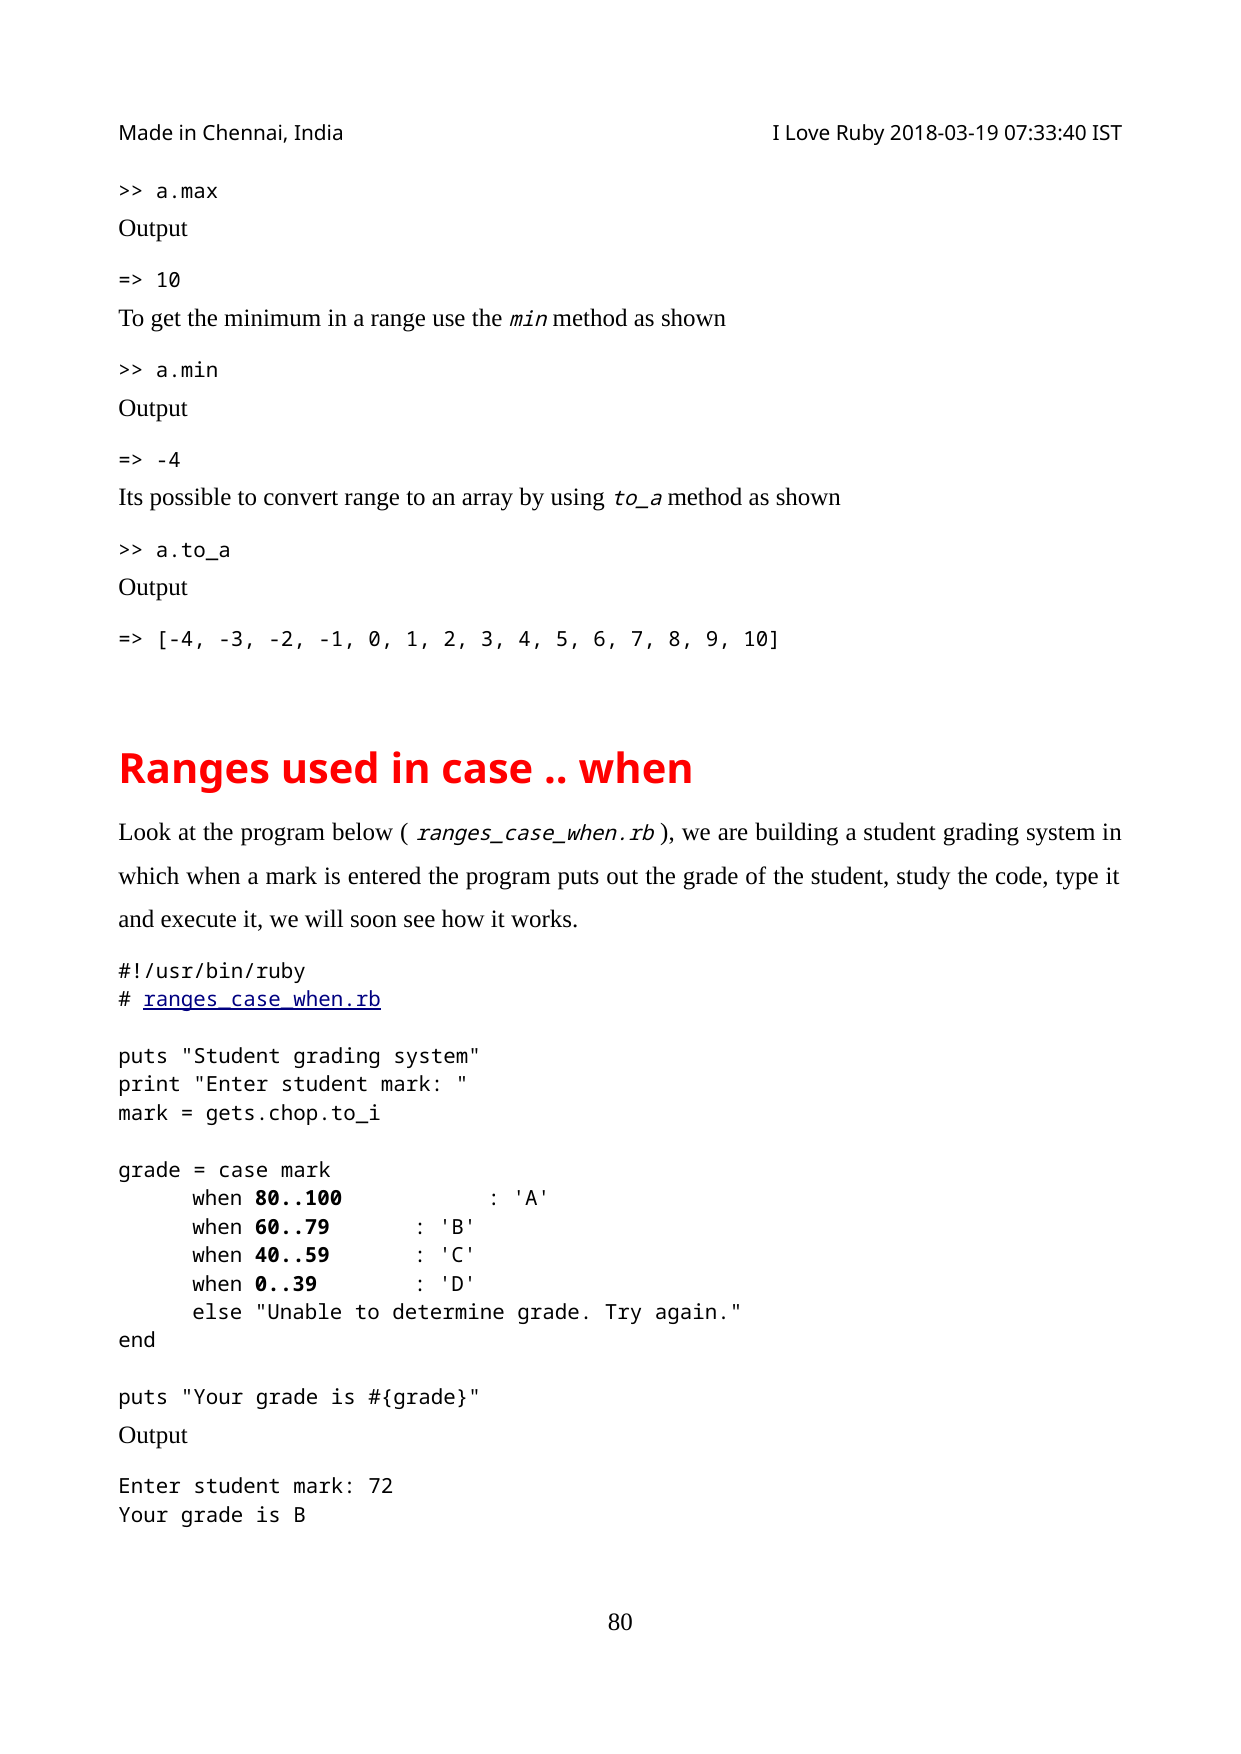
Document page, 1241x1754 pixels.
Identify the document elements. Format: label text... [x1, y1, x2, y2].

text >> a.to_a [118, 535, 1122, 564]
text #!/usr/bin/ruby [118, 956, 1122, 984]
text >> a.max [118, 176, 1122, 204]
text => [-4, -3, -2, -1, 0, 1, 2, 3, 4, 5, 6, 7, 8, 9, 10] [118, 624, 1122, 653]
text Output [118, 393, 1122, 422]
text else "Unable to determine grade. Try again." [118, 1297, 1122, 1326]
text print "Enter student mark: " [118, 1069, 1122, 1098]
text To get the minimum in a range use the min method as shown [118, 303, 1122, 332]
text when 60..79 : 'B' [118, 1212, 1122, 1240]
text Output [118, 1420, 1122, 1448]
text >> a.min [118, 356, 1122, 384]
text grade = case mark [118, 1155, 1122, 1183]
text when 40..59 : 'C' [118, 1240, 1122, 1269]
subtitle Ranges used in case .. when [118, 739, 1122, 796]
text Its possible to convert range to an array by using to_a method as shown [118, 482, 1122, 512]
text => -4 [118, 445, 1122, 473]
text when 80..100 : 'A' [118, 1183, 1122, 1212]
text => 10 [118, 265, 1122, 294]
text Enter student mark: 72 [118, 1472, 1122, 1500]
text # ranges_case_when.rb [118, 984, 1122, 1013]
text Look at the program below ( ranges_case_when.rb ), we are building a student grading system in which when a mark is entered the program puts out the grade of the student, study the code, type it and execute it, we will soon see how it works. [118, 817, 1122, 933]
text Output [118, 572, 1122, 601]
text Your grade is B [118, 1500, 1122, 1528]
text puts "Student grading system" [118, 1041, 1122, 1069]
text mark = gets.chop.to_i [118, 1098, 1122, 1126]
text end [118, 1326, 1122, 1354]
text Output [118, 213, 1122, 242]
text when 0..39 : 'D' [118, 1269, 1122, 1297]
text puts "Your grade is #{grade}" [118, 1382, 1122, 1411]
